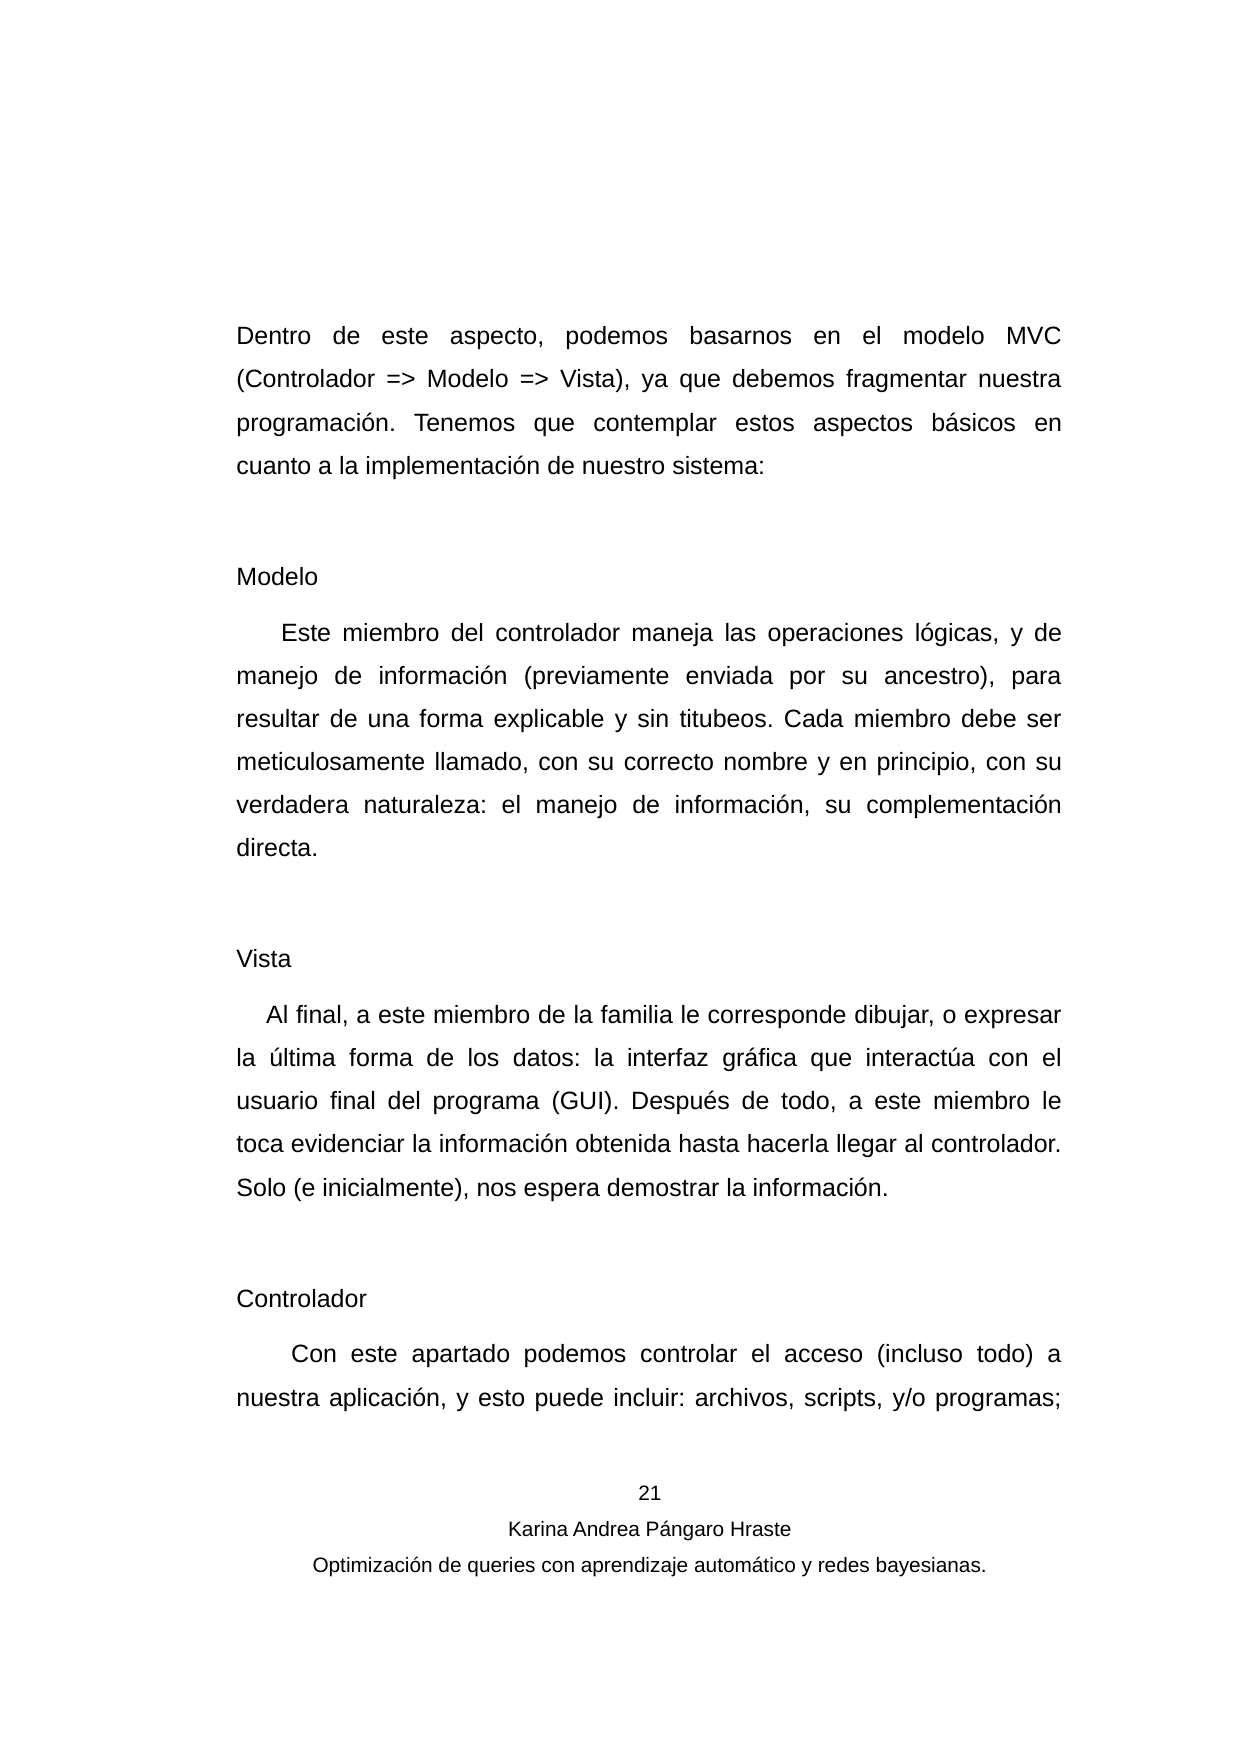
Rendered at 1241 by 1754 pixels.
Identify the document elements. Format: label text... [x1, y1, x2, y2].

text Con este apartado podemos controlar el acceso (incluso todo) a nuestra aplicación, y esto puede incluir: archivos, scripts, y/o programas; [236, 1339, 1063, 1411]
text Vista [236, 944, 1063, 973]
text Modelo [236, 562, 1063, 591]
text Este miembro del controlador maneja las operaciones lógicas, y de manejo de información (previamente enviada por su ancestro), para resultar de una forma explicable y sin titubeos. Cada miembro debe ser meticulosamente llamado, con su correcto nombre y en principio, con su verdadera naturaleza: el manejo de información, su complementación directa. [236, 618, 1063, 862]
text Controlador [236, 1284, 1063, 1313]
text Al final, a este miembro de la familia le corresponde dibujar, o expresar la última forma de los datos: la interfaz gráfica que interactúa con el usuario final del programa (GUI). Después de todo, a este miembro le toca evidenciar la información obtenida hasta hacerla llegar al controlador. Solo (e inicialmente), nos espera demostrar la información. [236, 1000, 1063, 1201]
text Dentro de este aspecto, podemos basarnos en el modelo MVC (Controlador => Modelo => Vista), ya que debemos fragmentar nuestra programación. Tenemos que contemplar estos aspectos básicos en cuanto a la implementación de nuestro sistema: [236, 321, 1063, 479]
